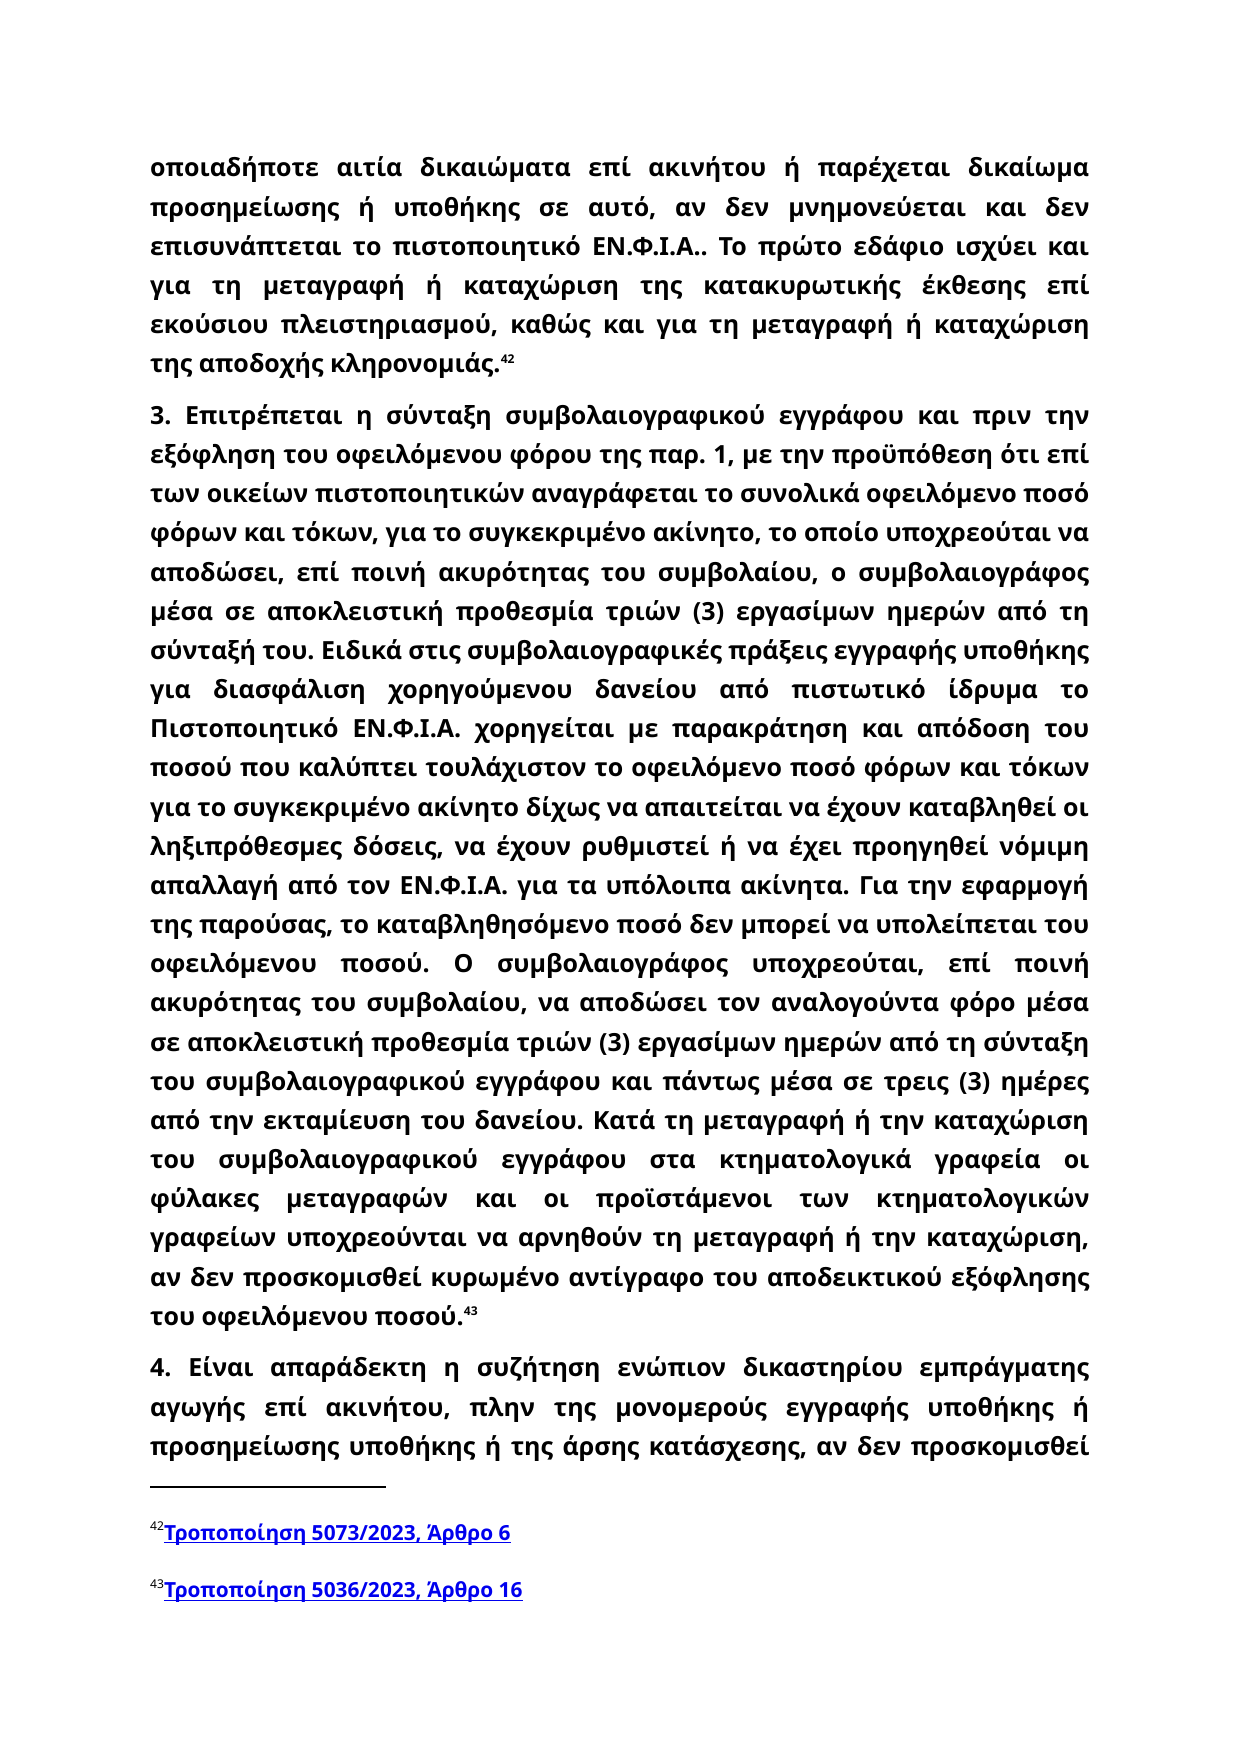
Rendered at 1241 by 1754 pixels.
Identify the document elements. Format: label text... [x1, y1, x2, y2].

text οποιαδήποτε αιτία δικαιώματα επί ακινήτου ή παρέχεται δικαίωμα προσημείωσης ή υποθήκης σε αυτό, αν δεν μνημονεύεται και δεν επισυνάπτεται το πιστοποιητικό ΕΝ.Φ.Ι.Α.. Το πρώτο εδάφιο ισχύει και για τη μεταγραφή ή καταχώριση της κατακυρωτικής έκθεσης επί εκούσιου πλειστηριασμού, καθώς και για τη μεταγραφή ή καταχώριση της αποδοχής κληρονομιάς. [150, 150, 1090, 380]
text 3. Επιτρέπεται η σύνταξη συμβολαιογραφικού εγγράφου και πριν την εξόφληση του οφειλόμενου φόρου της παρ. 1, με την προϋπόθεση ότι επί των οικείων πιστοποιητικών αναγράφεται το συνολικά οφειλόμενο ποσό φόρων και τόκων, για το συγκεκριμένο ακίνητο, το οποίο υποχρεούται να αποδώσει, επί ποινή ακυρότητας του συμβολαίου, ο συμβολαιογράφος μέσα σε αποκλειστική προθεσμία τριών (3) εργασίμων ημερών από τη σύνταξή του. Ειδικά στις συμβολαιογραφικές πράξεις εγγραφής υποθήκης για διασφάλιση χορηγούμενου δανείου από πιστωτικό ίδρυμα το Πιστοποιητικό ΕΝ.Φ.Ι.Α. χορηγείται με παρακράτηση και απόδοση του ποσού που καλύπτει τουλάχιστον το οφειλόμενο ποσό φόρων και τόκων για το συγκεκριμένο ακίνητο δίχως να απαιτείται να έχουν καταβληθεί οι ληξιπρόθεσμες δόσεις, να έχουν ρυθμιστεί ή να έχει προηγηθεί νόμιμη απαλλαγή από τον ΕΝ.Φ.Ι.Α. για τα υπόλοιπα ακίνητα. Για την εφαρμογή της παρούσας, το καταβληθησόμενο ποσό δεν μπορεί να υπολείπεται του οφειλόμενου ποσού. Ο συμβολαιογράφος υποχρεούται, επί ποινή ακυρότητας του συμβολαίου, να αποδώσει τον αναλογούντα φόρο μέσα σε αποκλειστική προθεσμία τριών (3) εργασίμων ημερών από τη σύνταξη του συμβολαιογραφικού εγγράφου και πάντως μέσα σε τρεις (3) ημέρες από την εκταμίευση του δανείου. Κατά τη μεταγραφή ή την καταχώριση του συμβολαιογραφικού εγγράφου στα κτηματολογικά γραφεία οι φύλακες μεταγραφών και οι προϊστάμενοι των κτηματολογικών γραφείων υποχρεούνται να αρνηθούν τη μεταγραφή ή την καταχώριση, αν δεν προσκομισθεί κυρωμένο αντίγραφο του αποδεικτικού εξόφλησης του οφειλόμενου ποσού. [150, 397, 1090, 1332]
text Τροποποίηση 5036/2023, Άρθρο 16 [150, 1576, 1090, 1604]
text Τροποποίηση 5073/2023, Άρθρο 6 [150, 1518, 1090, 1546]
text 4. Είναι απαράδεκτη η συζήτηση ενώπιον δικαστηρίου εμπράγματης αγωγής επί ακινήτου, πλην της μονομερούς εγγραφής υποθήκης ή προσημείωσης υποθήκης ή της άρσης κατάσχεσης, αν δεν προσκομισθεί [150, 1350, 1090, 1462]
